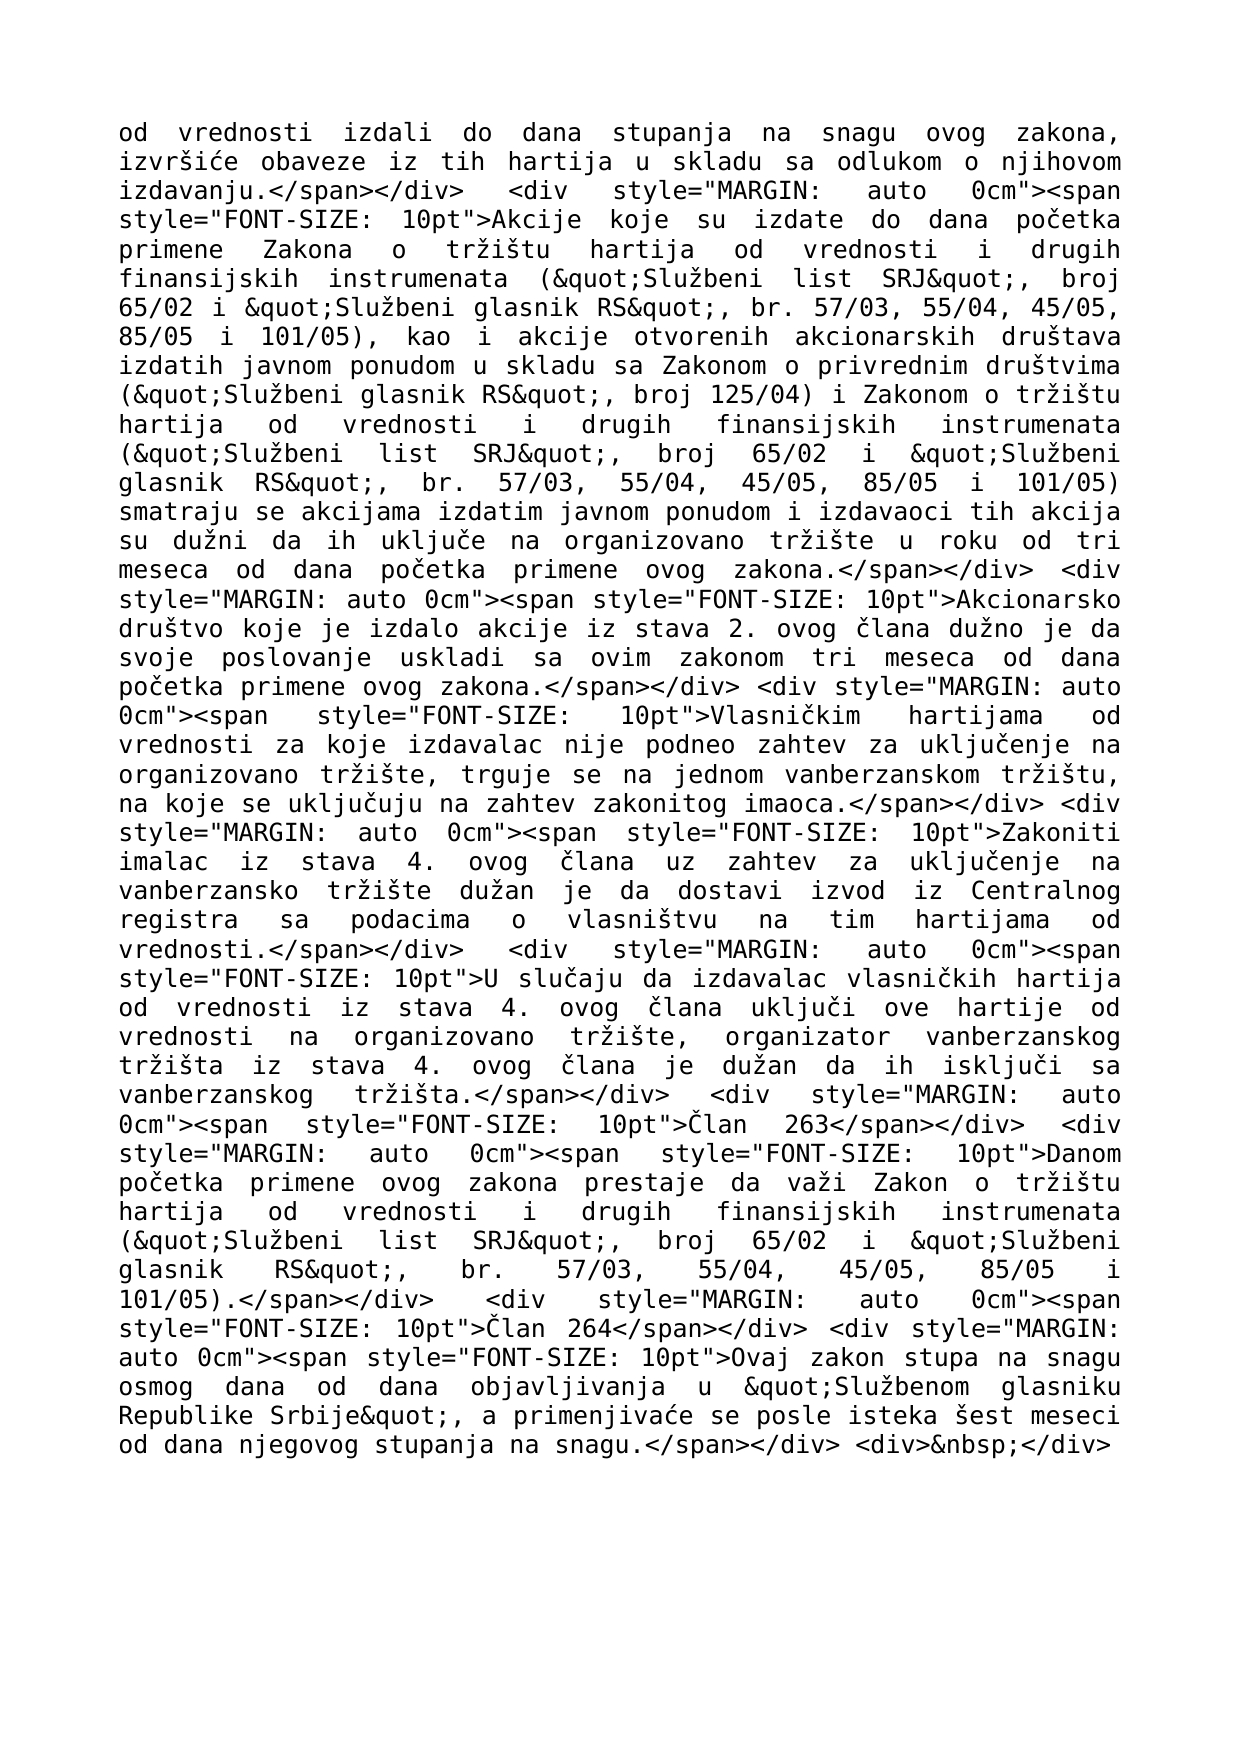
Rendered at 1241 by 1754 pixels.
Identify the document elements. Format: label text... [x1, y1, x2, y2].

text od vrednosti izdali do dana stupanja na snagu ovog zakona, izvršiće obaveze iz tih hartija u skladu sa odlukom o njihovom izdavanju.</span></div> <div style="MARGIN: auto 0cm"><span style="FONT-SIZE: 10pt">Akcije koje su izdate do dana početka primene Zakona o tržištu hartija od vrednosti i drugih finansijskih instrumenata (&quot;Službeni list SRJ&quot;, broj 65/02 i &quot;Službeni glasnik RS&quot;, br. 57/03, 55/04, 45/05, 85/05 i 101/05), kao i akcije otvorenih akcionarskih društava izdatih javnom ponudom u skladu sa Zakonom o privrednim društvima (&quot;Službeni glasnik RS&quot;, broj 125/04) i Zakonom o tržištu hartija od vrednosti i drugih finansijskih instrumenata (&quot;Službeni list SRJ&quot;, broj 65/02 i &quot;Službeni glasnik RS&quot;, br. 57/03, 55/04, 45/05, 85/05 i 101/05) smatraju se akcijama izdatim javnom ponudom i izdavaoci tih akcija su dužni da ih uključe na organizovano tržište u roku od tri meseca od dana početka primene ovog zakona.</span></div> <div style="MARGIN: auto 0cm"><span style="FONT-SIZE: 10pt">Akcionarsko društvo koje je izdalo akcije iz stava 2. ovog člana dužno je da svoje poslovanje uskladi sa ovim zakonom tri meseca od dana početka primene ovog zakona.</span></div> <div style="MARGIN: auto 0cm"><span style="FONT-SIZE: 10pt">Vlasničkim hartijama od vrednosti za koje izdavalac nije podneo zahtev za uključenje na organizovano tržište, trguje se na jednom vanberzanskom tržištu, na koje se uključuju na zahtev zakonitog imaoca.</span></div> <div style="MARGIN: auto 0cm"><span style="FONT-SIZE: 10pt">Zakoniti imalac iz stava 4. ovog člana uz zahtev za uključenje na vanberzansko tržište dužan je da dostavi izvod iz Centralnog registra sa podacima o vlasništvu na tim hartijama od vrednosti.</span></div> <div style="MARGIN: auto 0cm"><span style="FONT-SIZE: 10pt">U slučaju da izdavalac vlasničkih hartija od vrednosti iz stava 4. ovog člana uključi ove hartije od vrednosti na organizovano tržište, organizator vanberzanskog tržišta iz stava 4. ovog člana je dužan da ih isključi sa vanberzanskog tržišta.</span></div> <div style="MARGIN: auto 0cm"><span style="FONT-SIZE: 10pt">Član 263</span></div> <div style="MARGIN: auto 0cm"><span style="FONT-SIZE: 10pt">Danom početka primene ovog zakona prestaje da važi Zakon o tržištu hartija od vrednosti i drugih finansijskih instrumenata (&quot;Službeni list SRJ&quot;, broj 65/02 i &quot;Službeni glasnik RS&quot;, br. 57/03, 55/04, 45/05, 85/05 i 101/05).</span></div> <div style="MARGIN: auto 0cm"><span style="FONT-SIZE: 10pt">Član 264</span></div> <div style="MARGIN: auto 0cm"><span style="FONT-SIZE: 10pt">Ovaj zakon stupa na snagu osmog dana od dana objavljivanja u &quot;Službenom glasniku Republike Srbije&quot;, a primenjivaće se posle isteka šest meseci od dana njegovog stupanja na snagu.</span></div> <div>&nbsp;</div> [118, 118, 1122, 1460]
